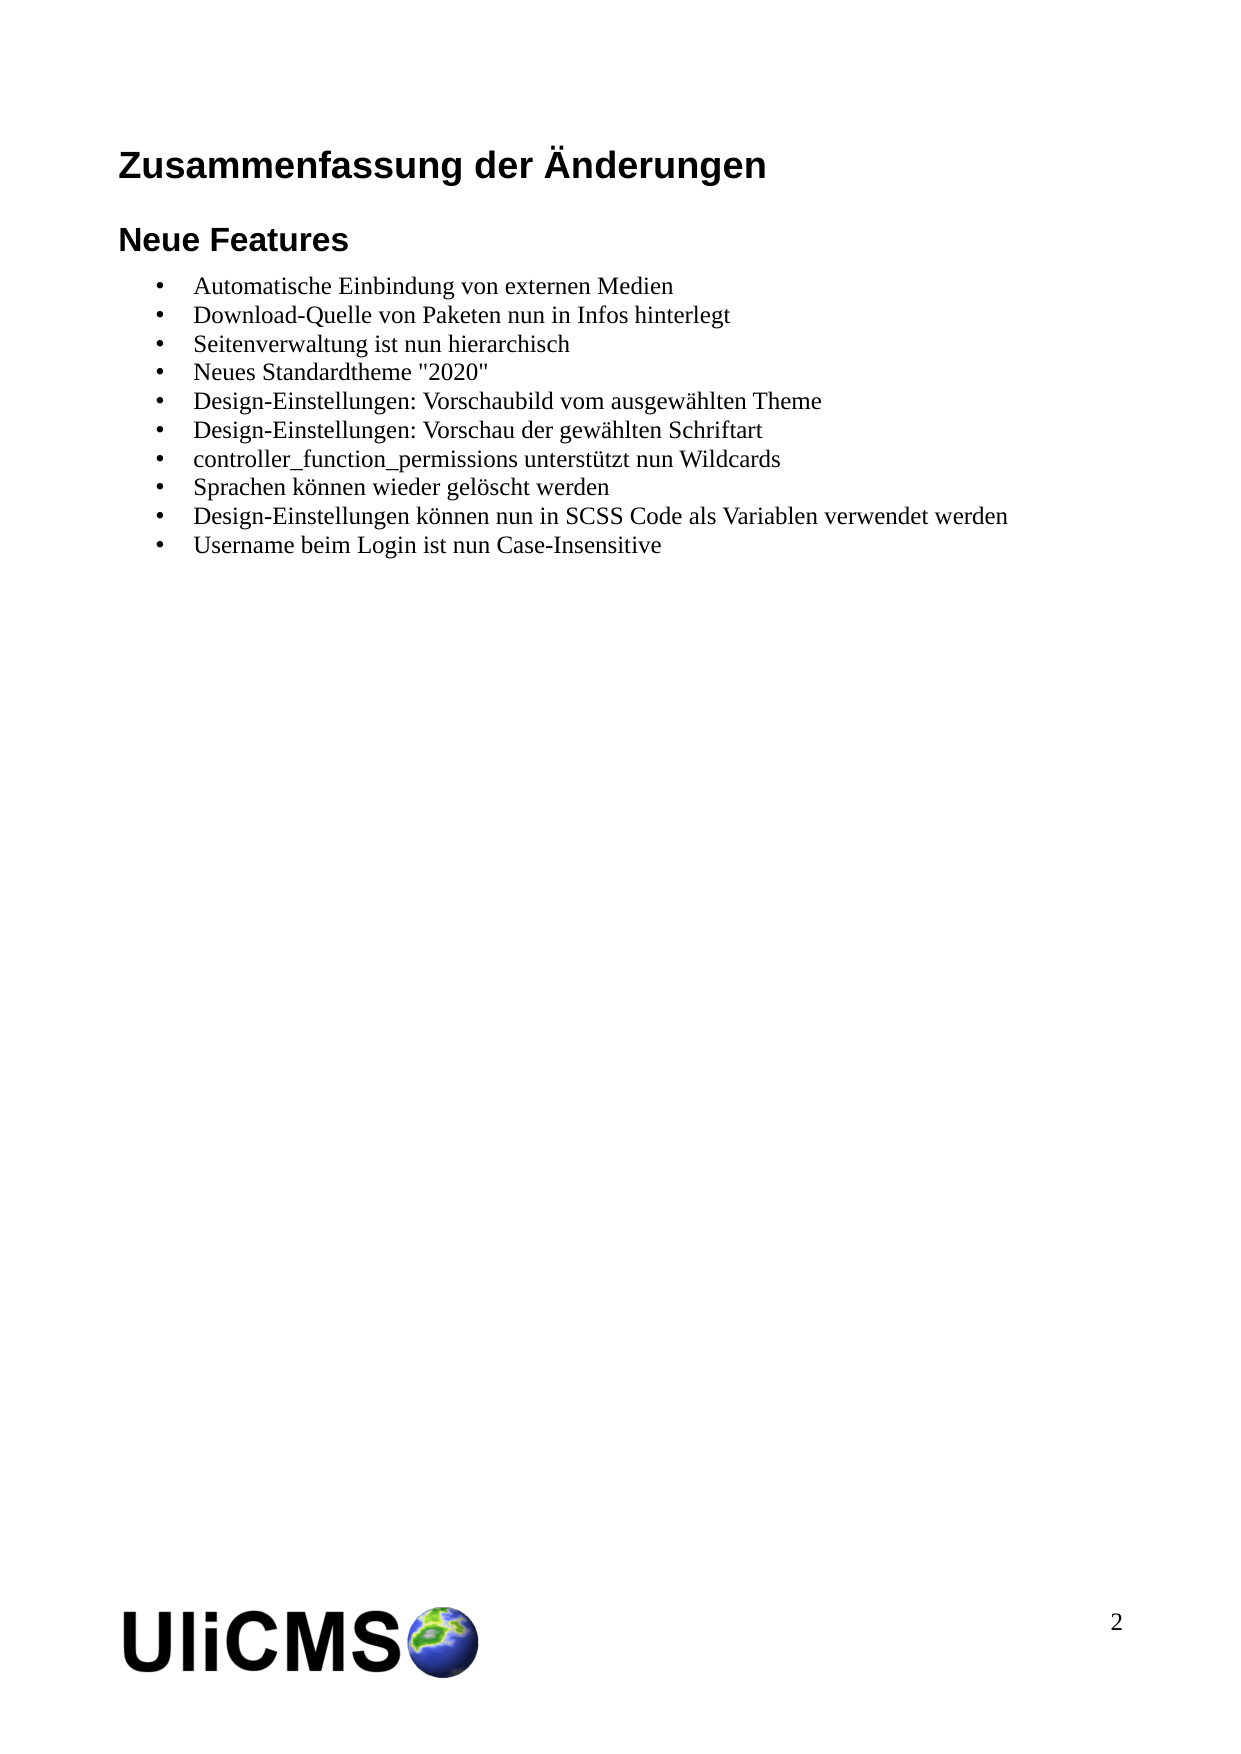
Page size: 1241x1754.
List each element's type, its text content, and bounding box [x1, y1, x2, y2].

list Sprachen können wieder gelöscht werden [156, 472, 1123, 501]
list Neues Standardtheme "2020" [156, 357, 1123, 386]
picture [118, 1607, 479, 1681]
subtitle Neue Features [118, 220, 1123, 259]
list Design-Einstellungen: Vorschau der gewählten Schriftart [156, 415, 1123, 444]
list Design-Einstellungen können nun in SCSS Code als Variablen verwendet werden [156, 501, 1123, 530]
list Automatische Einbindung von externen Medien [156, 271, 1123, 300]
list Username beim Login ist nun Case-Insensitive [156, 530, 1123, 559]
list controller_function_permissions unterstützt nun Wildcards [156, 444, 1123, 472]
list Seitenverwaltung ist nun hierarchisch [156, 329, 1123, 357]
list Design-Einstellungen: Vorschaubild vom ausgewählten Theme [156, 386, 1123, 415]
list Download-Quelle von Paketen nun in Infos hinterlegt [156, 300, 1123, 329]
